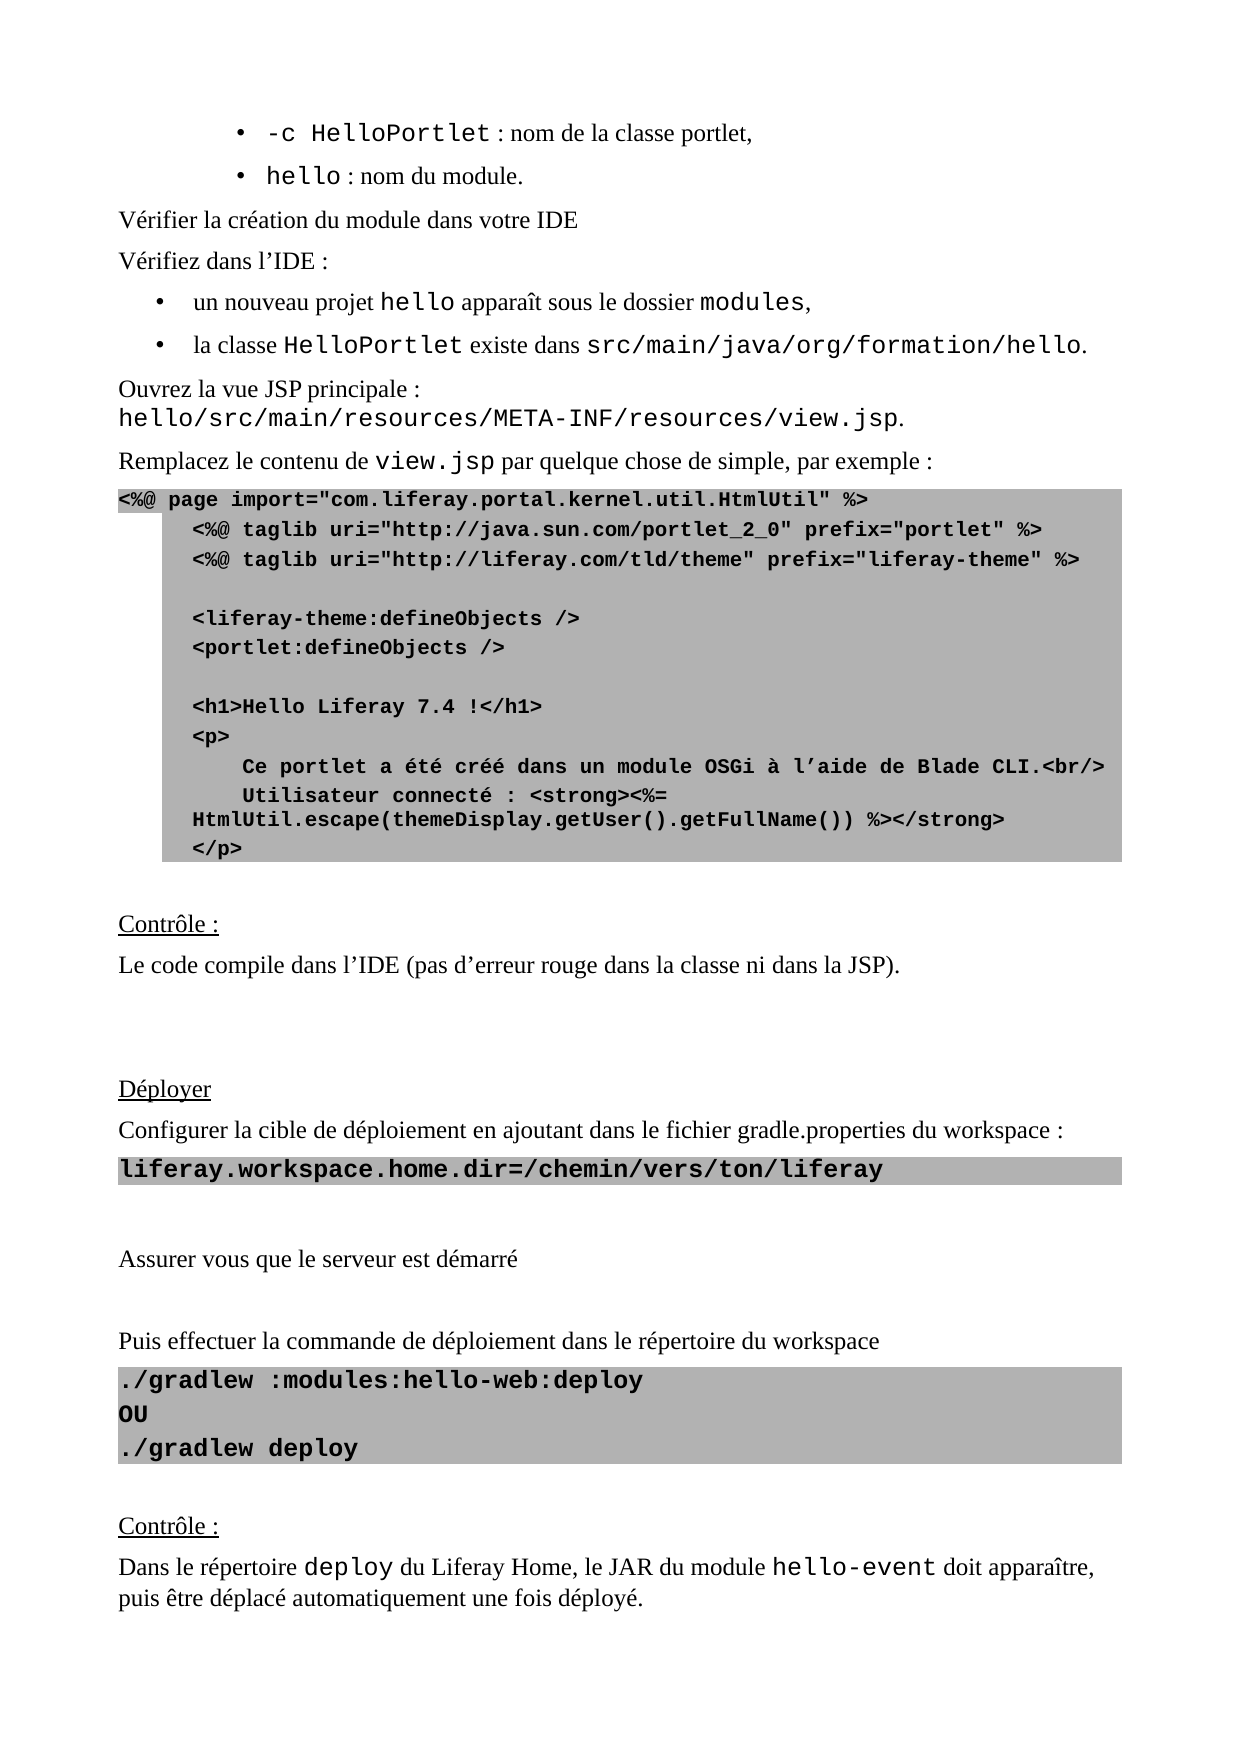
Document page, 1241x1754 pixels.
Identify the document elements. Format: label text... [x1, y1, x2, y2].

text Assurer vous que le serveur est démarré [118, 1244, 1122, 1273]
list <h1>Hello Liferay 7.4 !</h1> [162, 696, 1122, 720]
list <p> [162, 726, 1122, 750]
text <%@ page import="com.liferay.portal.kernel.util.HtmlUtil" %> [118, 489, 1122, 513]
text Contrôle : [118, 1511, 1122, 1540]
text Configurer la cible de déploiement en ajoutant dans le fichier gradle.properties du workspace : [118, 1116, 1122, 1144]
text ./gradlew :modules:hello-web:deploy [118, 1367, 1122, 1396]
text Puis effectuer la commande de déploiement dans le répertoire du workspace [118, 1326, 1122, 1355]
text Vérifiez dans l’IDE : [118, 246, 1122, 275]
text Remplacez le contenu de view.jsp par quelque chose de simple, par exemple : [118, 446, 1122, 477]
list <%@ taglib uri="http://java.sun.com/portlet_2_0" prefix="portlet" %> [162, 519, 1122, 543]
list Utilisateur connecté : <strong><%= HtmlUtil.escape(themeDisplay.getUser().getFullName()) %></strong> [162, 785, 1122, 832]
text Ouvrez la vue JSP principale : hello/src/main/resources/META-INF/resources/view.jsp. [118, 374, 1122, 433]
list hello : nom du module. [236, 161, 1122, 192]
text Vérifier la création du module dans votre IDE [118, 205, 1122, 233]
list <liferay-theme:defineObjects /> [162, 608, 1122, 631]
text OU [118, 1402, 1122, 1430]
text liferay.workspace.home.dir=/chemin/vers/ton/liferay [118, 1157, 1122, 1185]
text ./gradlew deploy [118, 1436, 1122, 1464]
list <portlet:defineObjects /> [162, 637, 1122, 661]
list </p> [162, 838, 1122, 862]
text Le code compile dans l’IDE (pas d’erreur rouge dans la classe ni dans la JSP). [118, 951, 1122, 979]
list un nouveau projet hello apparaît sous le dossier modules, [156, 287, 1122, 318]
list Ce portlet a été créé dans un module OSGi à l’aide de Blade CLI.<br/> [162, 756, 1122, 779]
list -c HelloPortlet : nom de la classe portlet, [236, 118, 1122, 149]
text Contrôle : [118, 909, 1122, 938]
list la classe HelloPortlet existe dans src/main/java/org/formation/hello. [156, 331, 1122, 361]
text Dans le répertoire deploy du Liferay Home, le JAR du module hello-event doit apparaître, puis être déplacé automatiquement une fois déployé. [118, 1552, 1122, 1612]
list <%@ taglib uri="http://liferay.com/tld/theme" prefix="liferay-theme" %> [162, 548, 1122, 572]
text Déployer [118, 1074, 1122, 1103]
